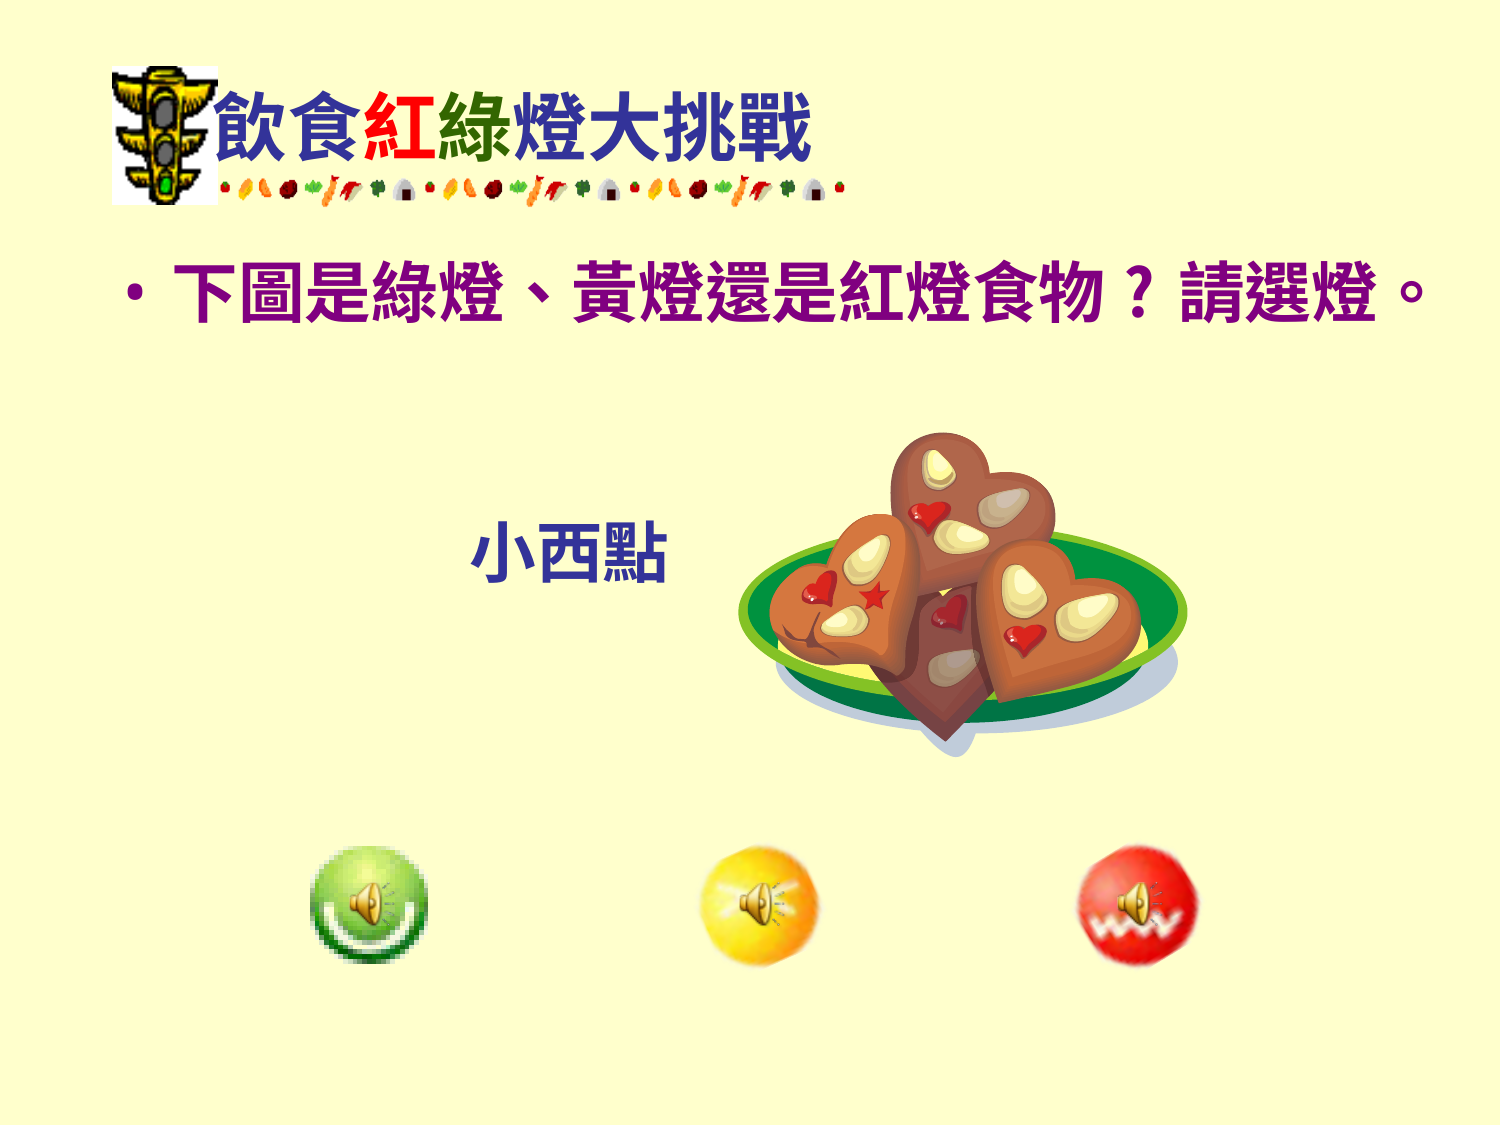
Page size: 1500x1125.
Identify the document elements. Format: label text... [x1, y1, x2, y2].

text_box 飲食紅綠燈大挑戰 [194, 78, 868, 173]
picture [301, 846, 443, 964]
list 下圖是綠燈、黃燈還是紅燈食物?請選燈。 [100, 243, 1436, 351]
picture [673, 822, 850, 988]
text_box 小西點 [454, 503, 685, 599]
picture [1048, 817, 1231, 992]
picture [112, 66, 847, 209]
picture [738, 432, 1188, 758]
